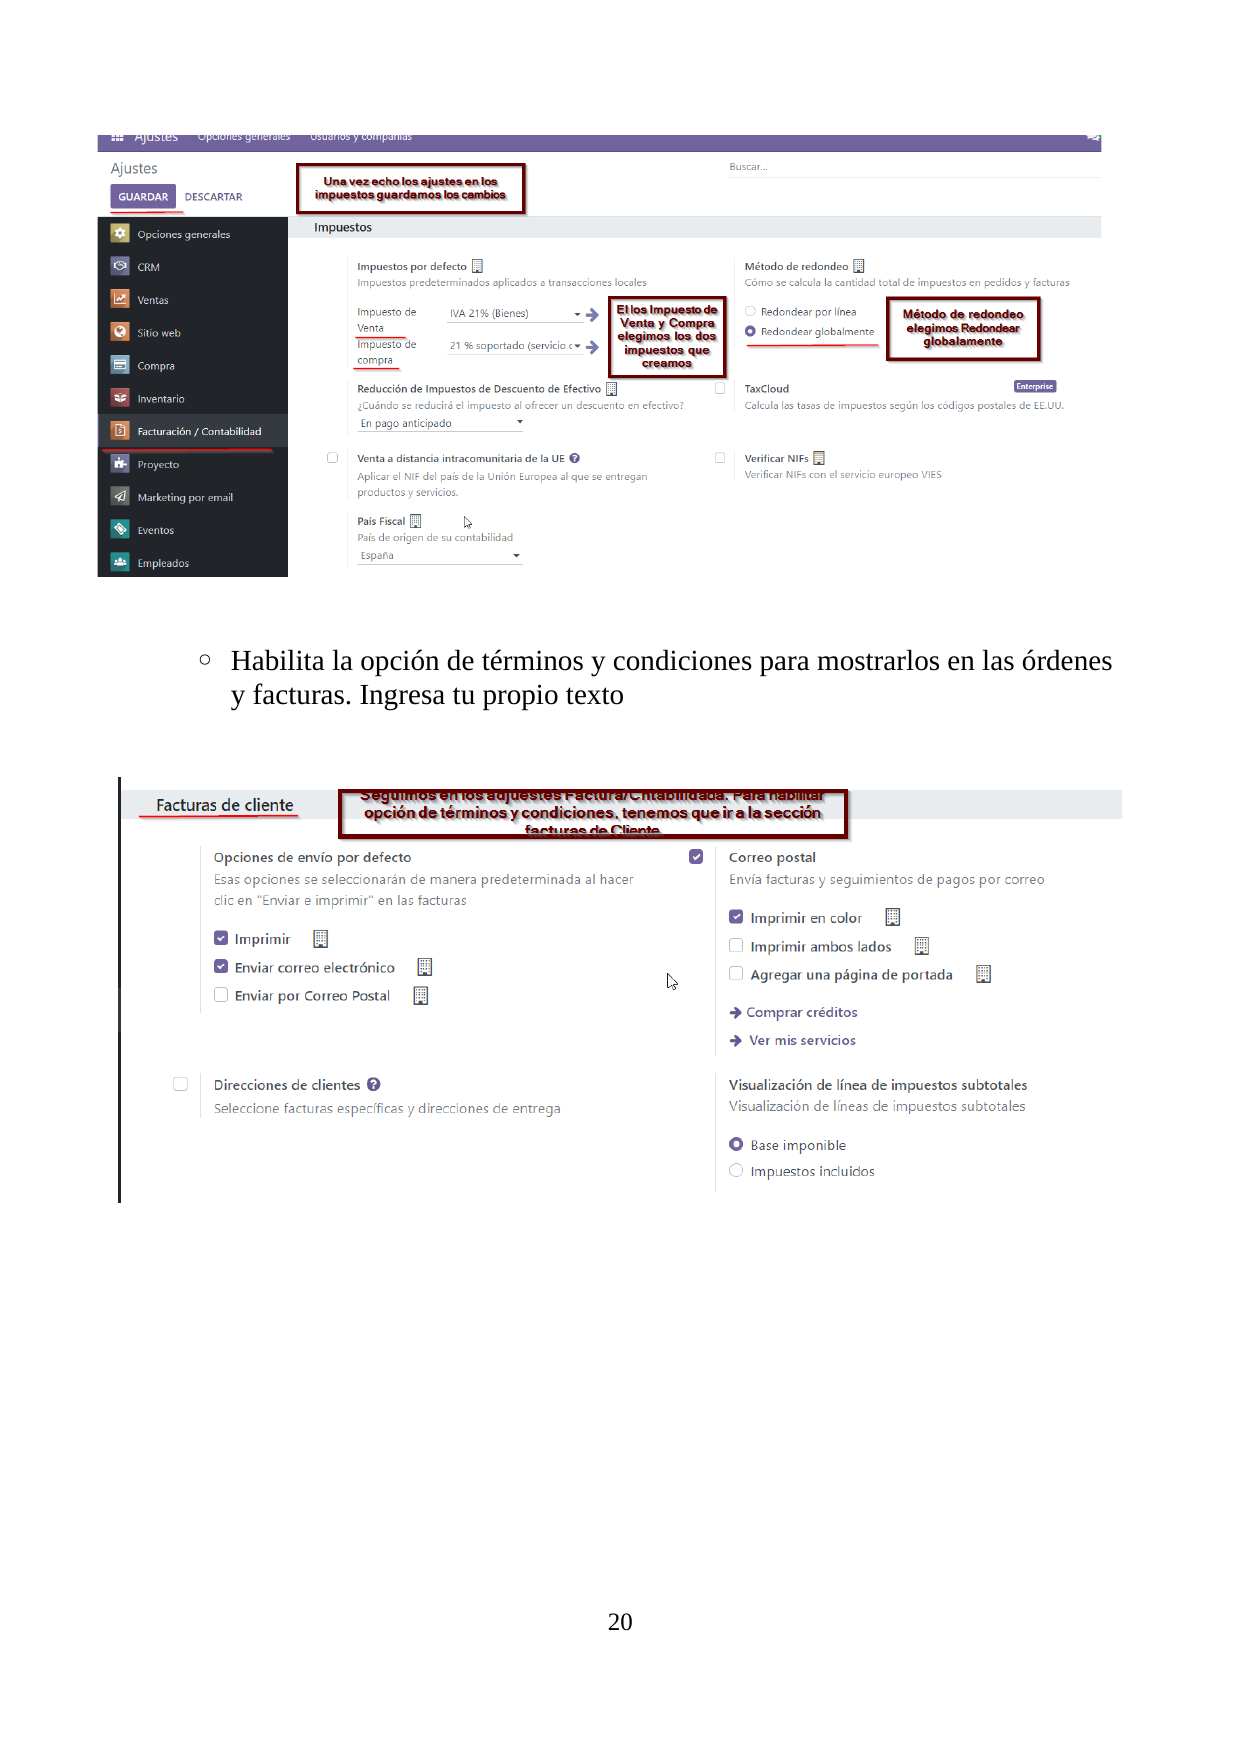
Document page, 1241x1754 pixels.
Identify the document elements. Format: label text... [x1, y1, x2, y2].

picture [118, 777, 1123, 1203]
picture [97, 135, 1102, 577]
list y facturas. Ingresa tu propio texto [193, 677, 1122, 710]
list Habilita la opción de términos y condiciones para mostrarlos en las órdenes [193, 643, 1122, 677]
